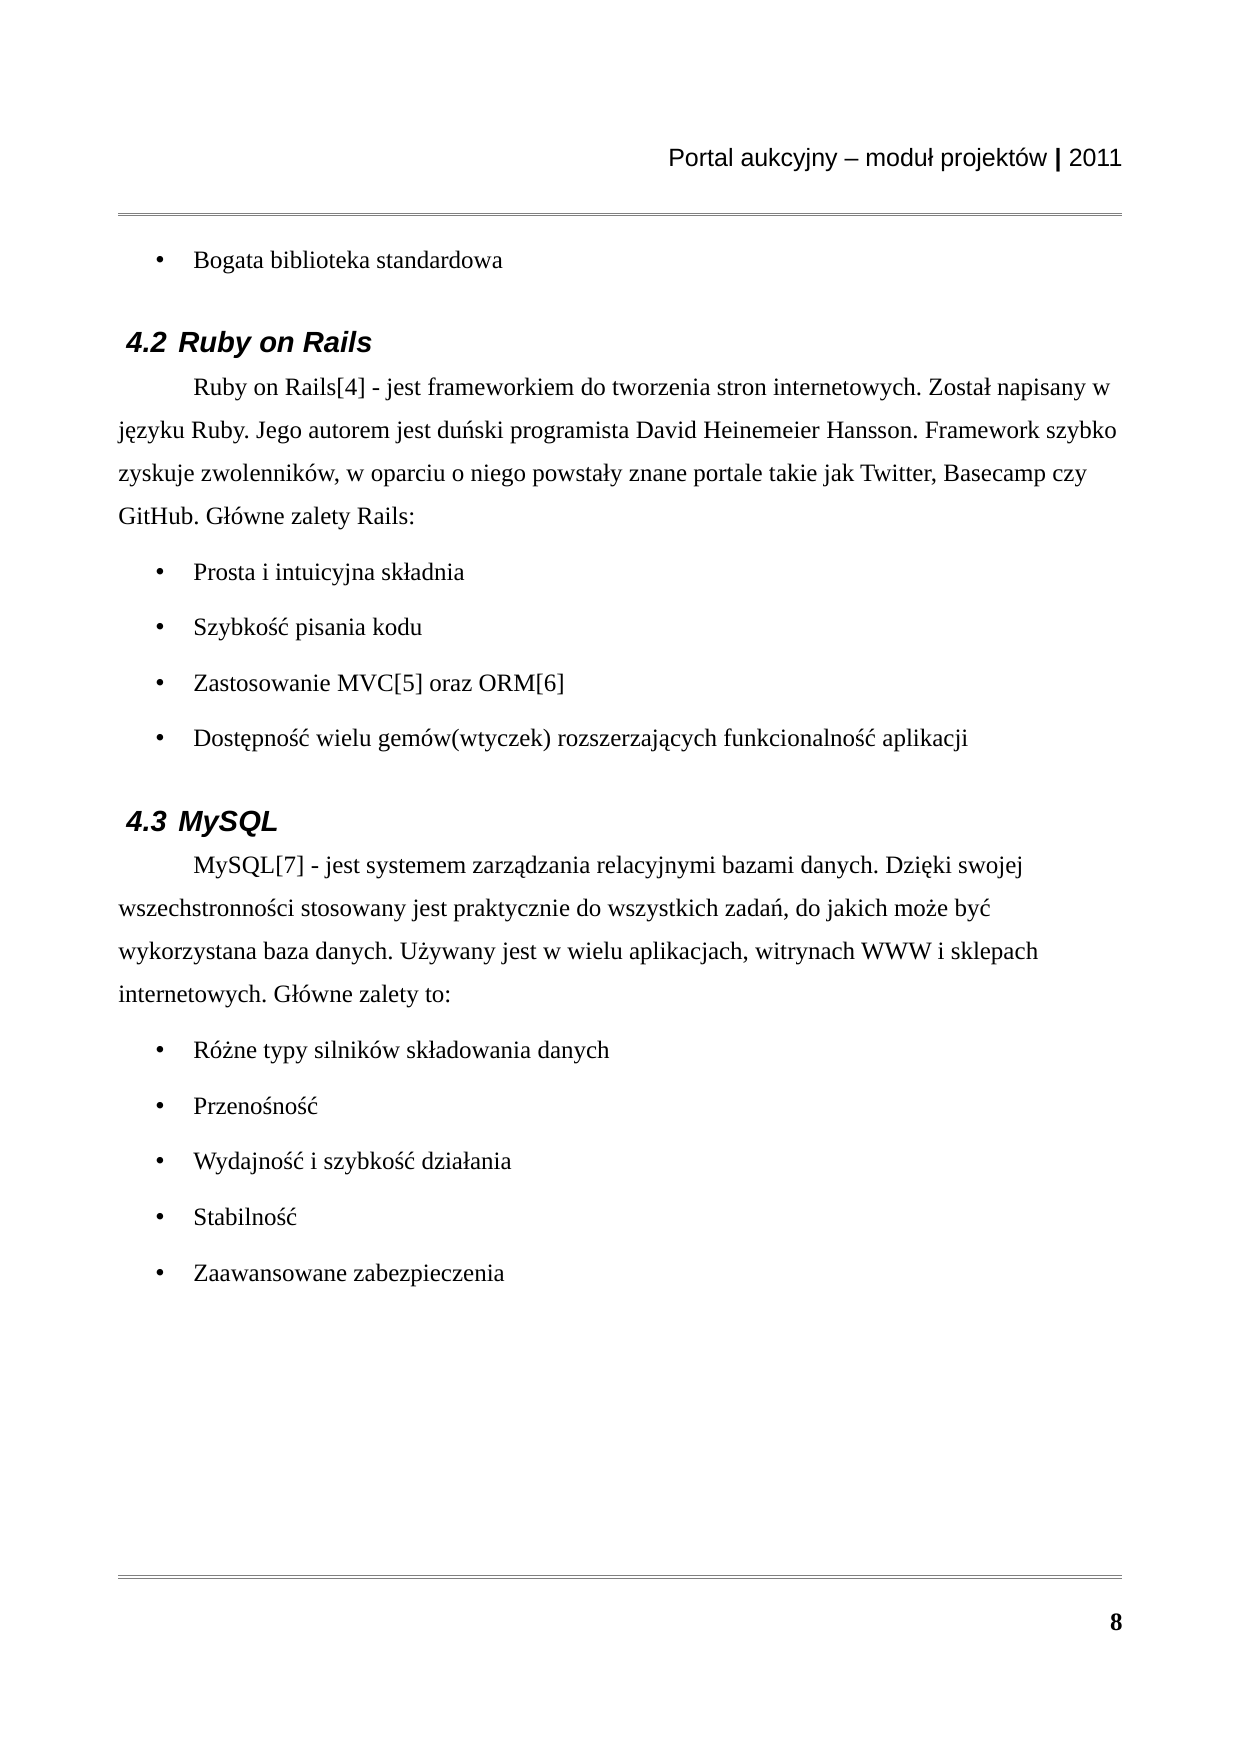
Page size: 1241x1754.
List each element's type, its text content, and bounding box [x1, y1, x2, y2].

list Różne typy silników składowania danych [156, 1035, 1122, 1064]
list Wydajność i szybkość działania [156, 1146, 1122, 1175]
text Ruby on Rails[4] - jest frameworkiem do tworzenia stron internetowych. Został napisany w języku Ruby. Jego autorem jest duński programista David Heinemeier Hansson. Framework szybko zyskuje zwolenników, w oparciu o niego powstały znane portale takie jak Twitter, Basecamp czy GitHub. Główne zalety Rails: [118, 372, 1122, 530]
list Prosta i intuicyjna składnia [156, 557, 1122, 585]
list Zaawansowane zabezpieczenia [156, 1258, 1122, 1286]
text MySQL[7] - jest systemem zarządzania relacyjnymi bazami danych. Dzięki swojej wszechstronności stosowany jest praktycznie do wszystkich zadań, do jakich może być wykorzystana baza danych. Używany jest w wielu aplikacjach, witrynach WWW i sklepach internetowych. Główne zalety to: [118, 850, 1122, 1008]
subtitle Ruby on Rails [118, 326, 1122, 359]
list Dostępność wielu gemów(wtyczek) rozszerzających funkcionalność aplikacji [156, 723, 1122, 752]
list Zastosowanie MVC[5] oraz ORM[6] [156, 668, 1122, 697]
list Stabilność [156, 1202, 1122, 1231]
list Bogata biblioteka standardowa [156, 245, 1122, 274]
list Szybkość pisania kodu [156, 612, 1122, 641]
subtitle MySQL [118, 804, 1122, 838]
list Przenośność [156, 1091, 1122, 1119]
